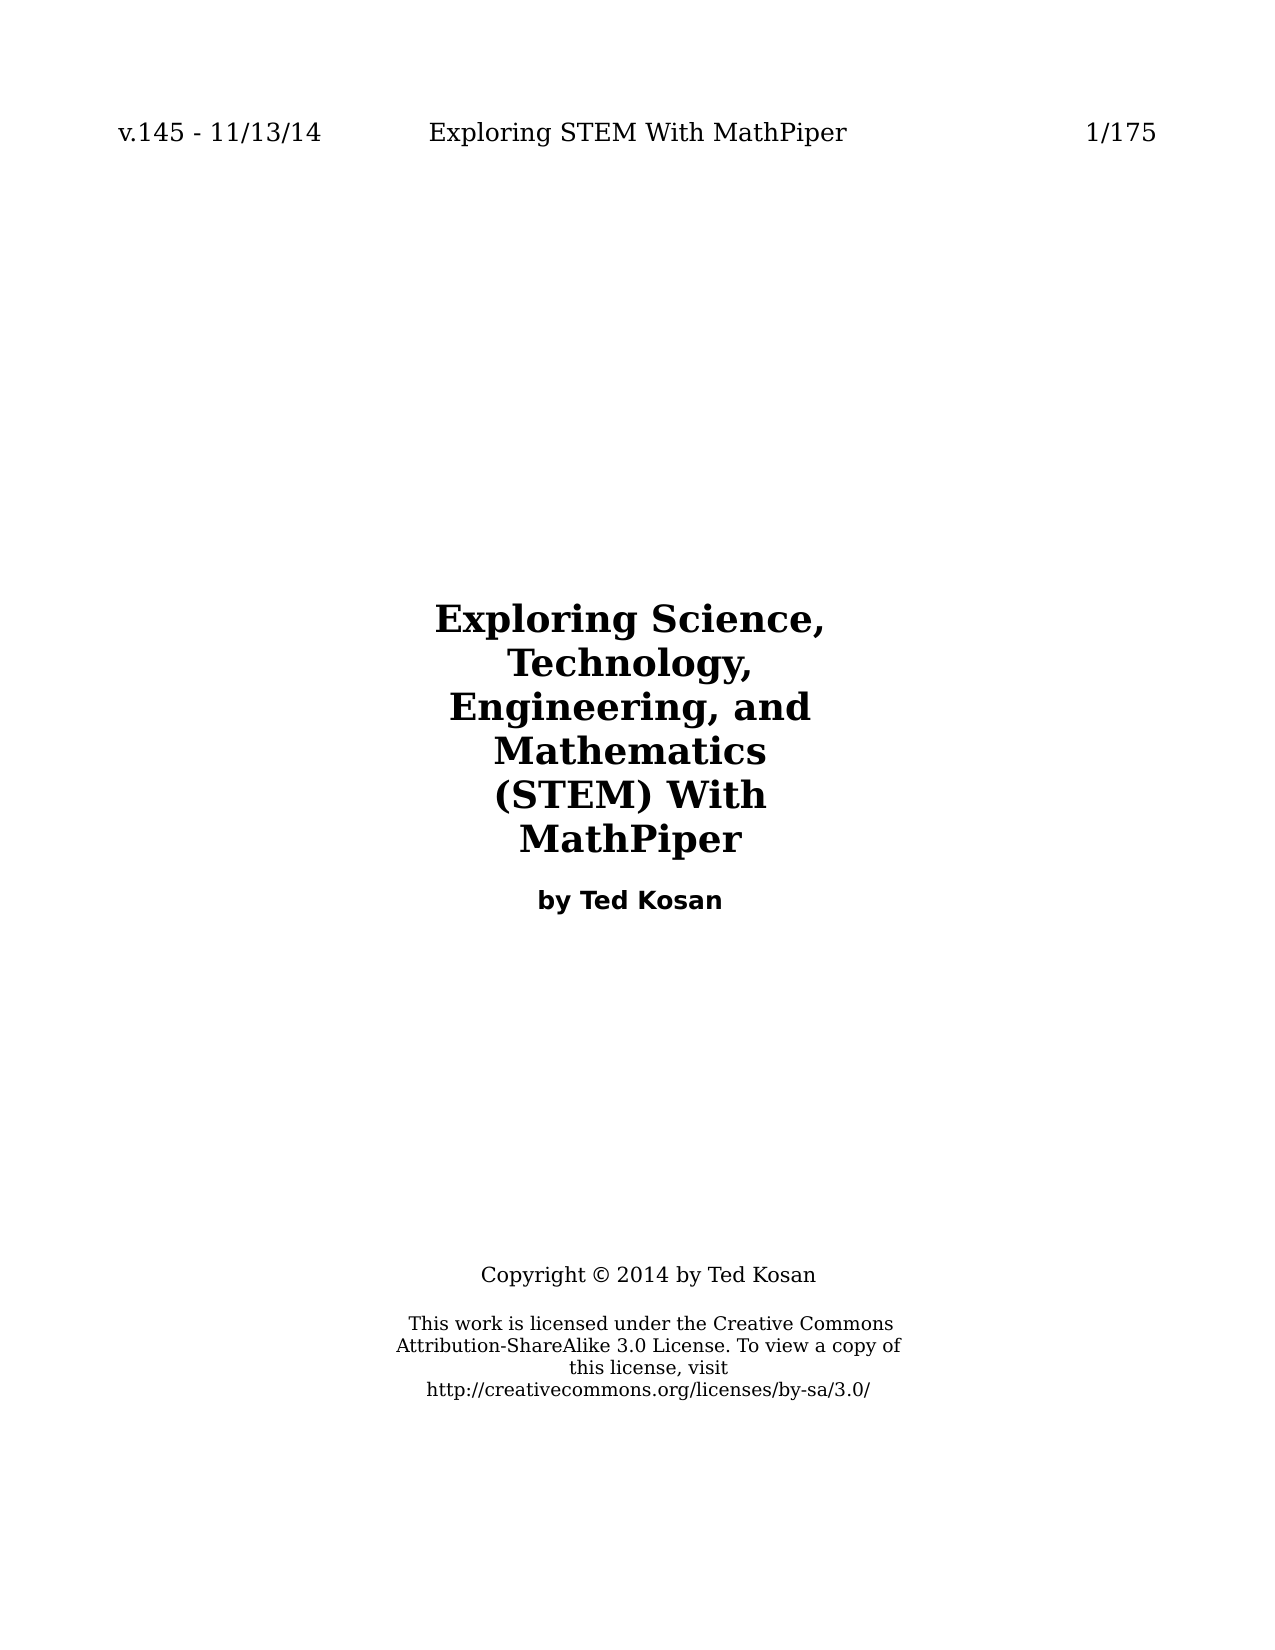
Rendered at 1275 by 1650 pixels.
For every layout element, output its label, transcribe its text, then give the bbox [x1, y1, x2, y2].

text by Ted Kosan [427, 887, 832, 916]
text Copyright © 2014 by Ted Kosan [382, 1260, 915, 1289]
text This work is licensed under the Creative Commons Attribution-ShareAlike 3.0 License. To view a copy of this license, visit http://creativecommons.org/licenses/by-sa/3.0/ [382, 1313, 915, 1401]
text Exploring Science, Technology, Engineering, and Mathematics (STEM) With MathPiper [427, 597, 832, 862]
